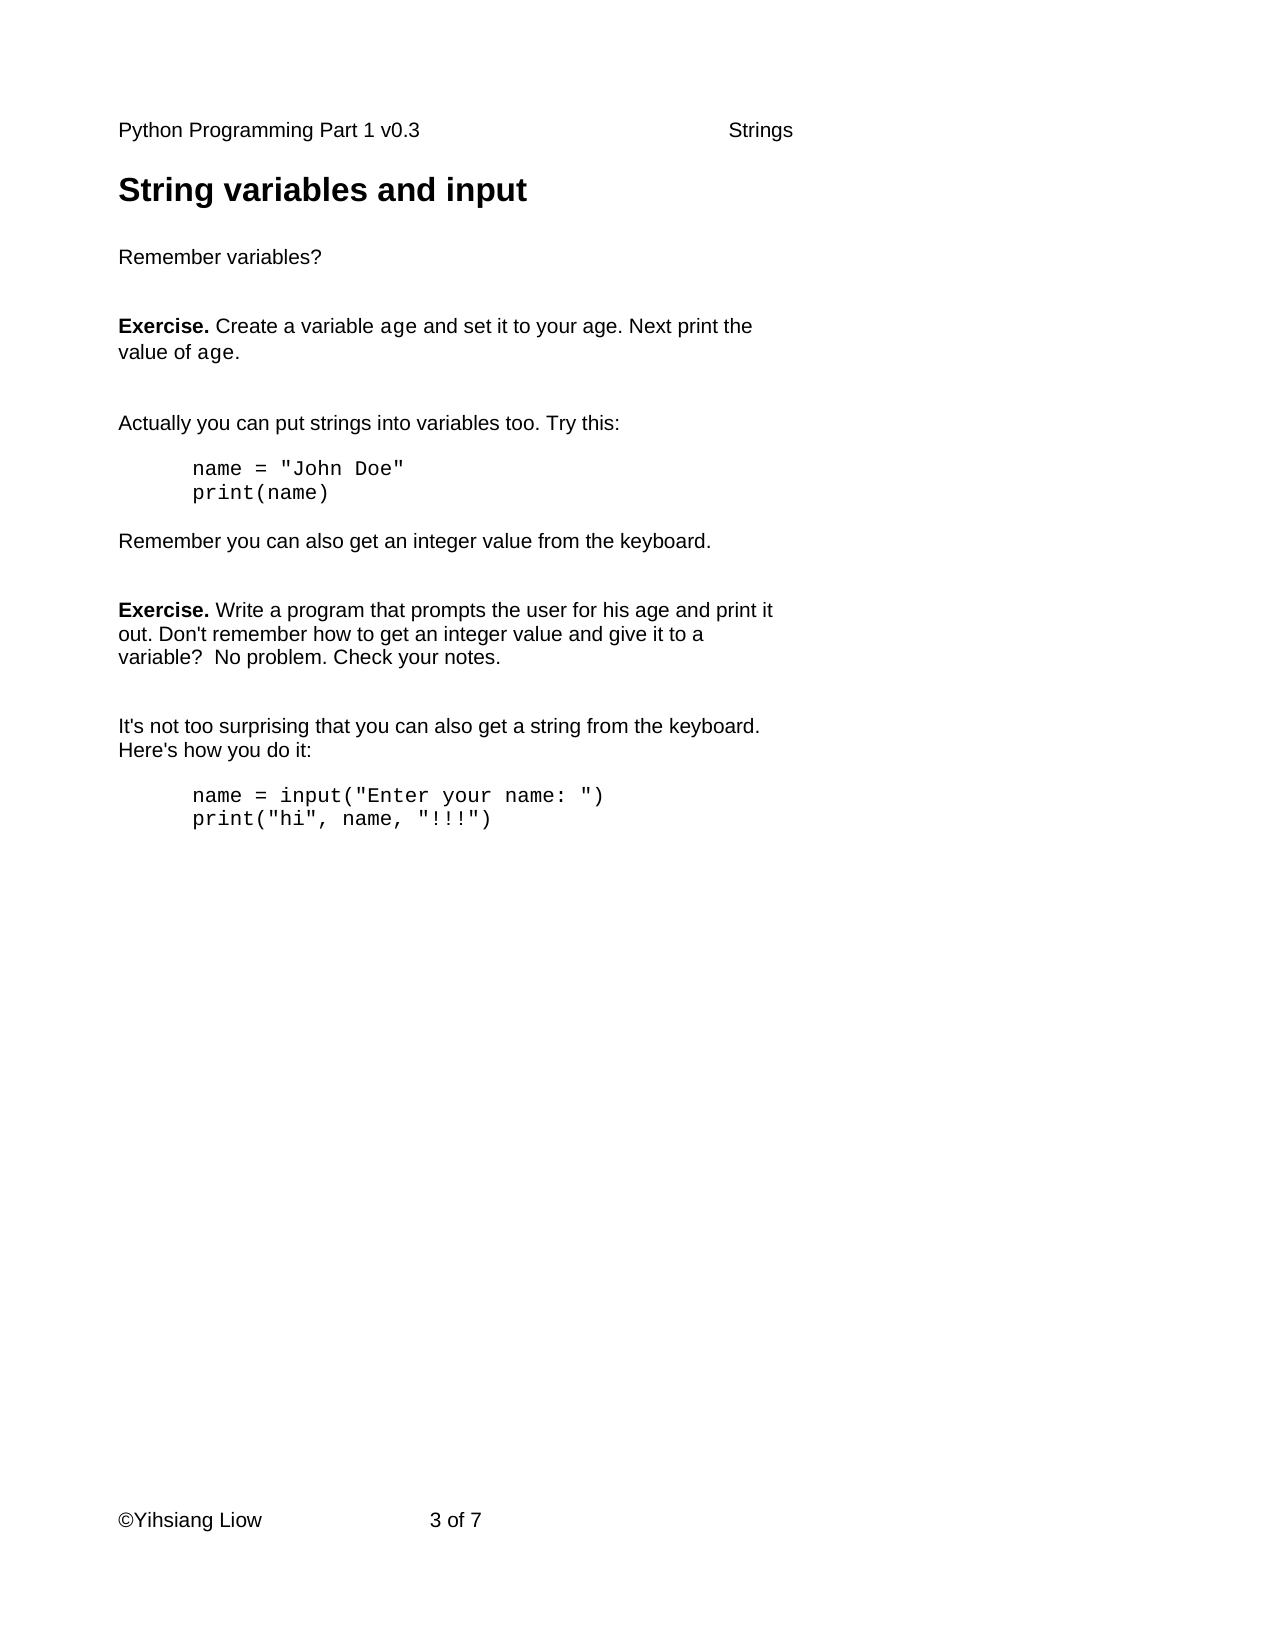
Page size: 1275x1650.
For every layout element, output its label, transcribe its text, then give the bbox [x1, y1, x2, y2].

text Remember variables? [118, 245, 793, 269]
text Exercise. Create a variable age and set it to your age. Next print the value of age. [118, 315, 793, 365]
text String variables and input [118, 171, 793, 208]
text name = input("Enter your name: ") [118, 785, 793, 808]
text print("hi", name, "!!!") [118, 808, 793, 832]
text Exercise. Write a program that prompts the user for his age and print it out. Don't remember how to get an integer value and give it to a variable? No problem. Check your notes. [118, 599, 793, 668]
text Actually you can put strings into variables too. Try this: [118, 412, 793, 435]
text print(name) [118, 482, 793, 506]
text It's not too surprising that you can also get a string from the keyboard. Here's how you do it: [118, 715, 793, 761]
text name = "John Doe" [118, 458, 793, 482]
text Remember you can also get an integer value from the keyboard. [118, 529, 793, 552]
